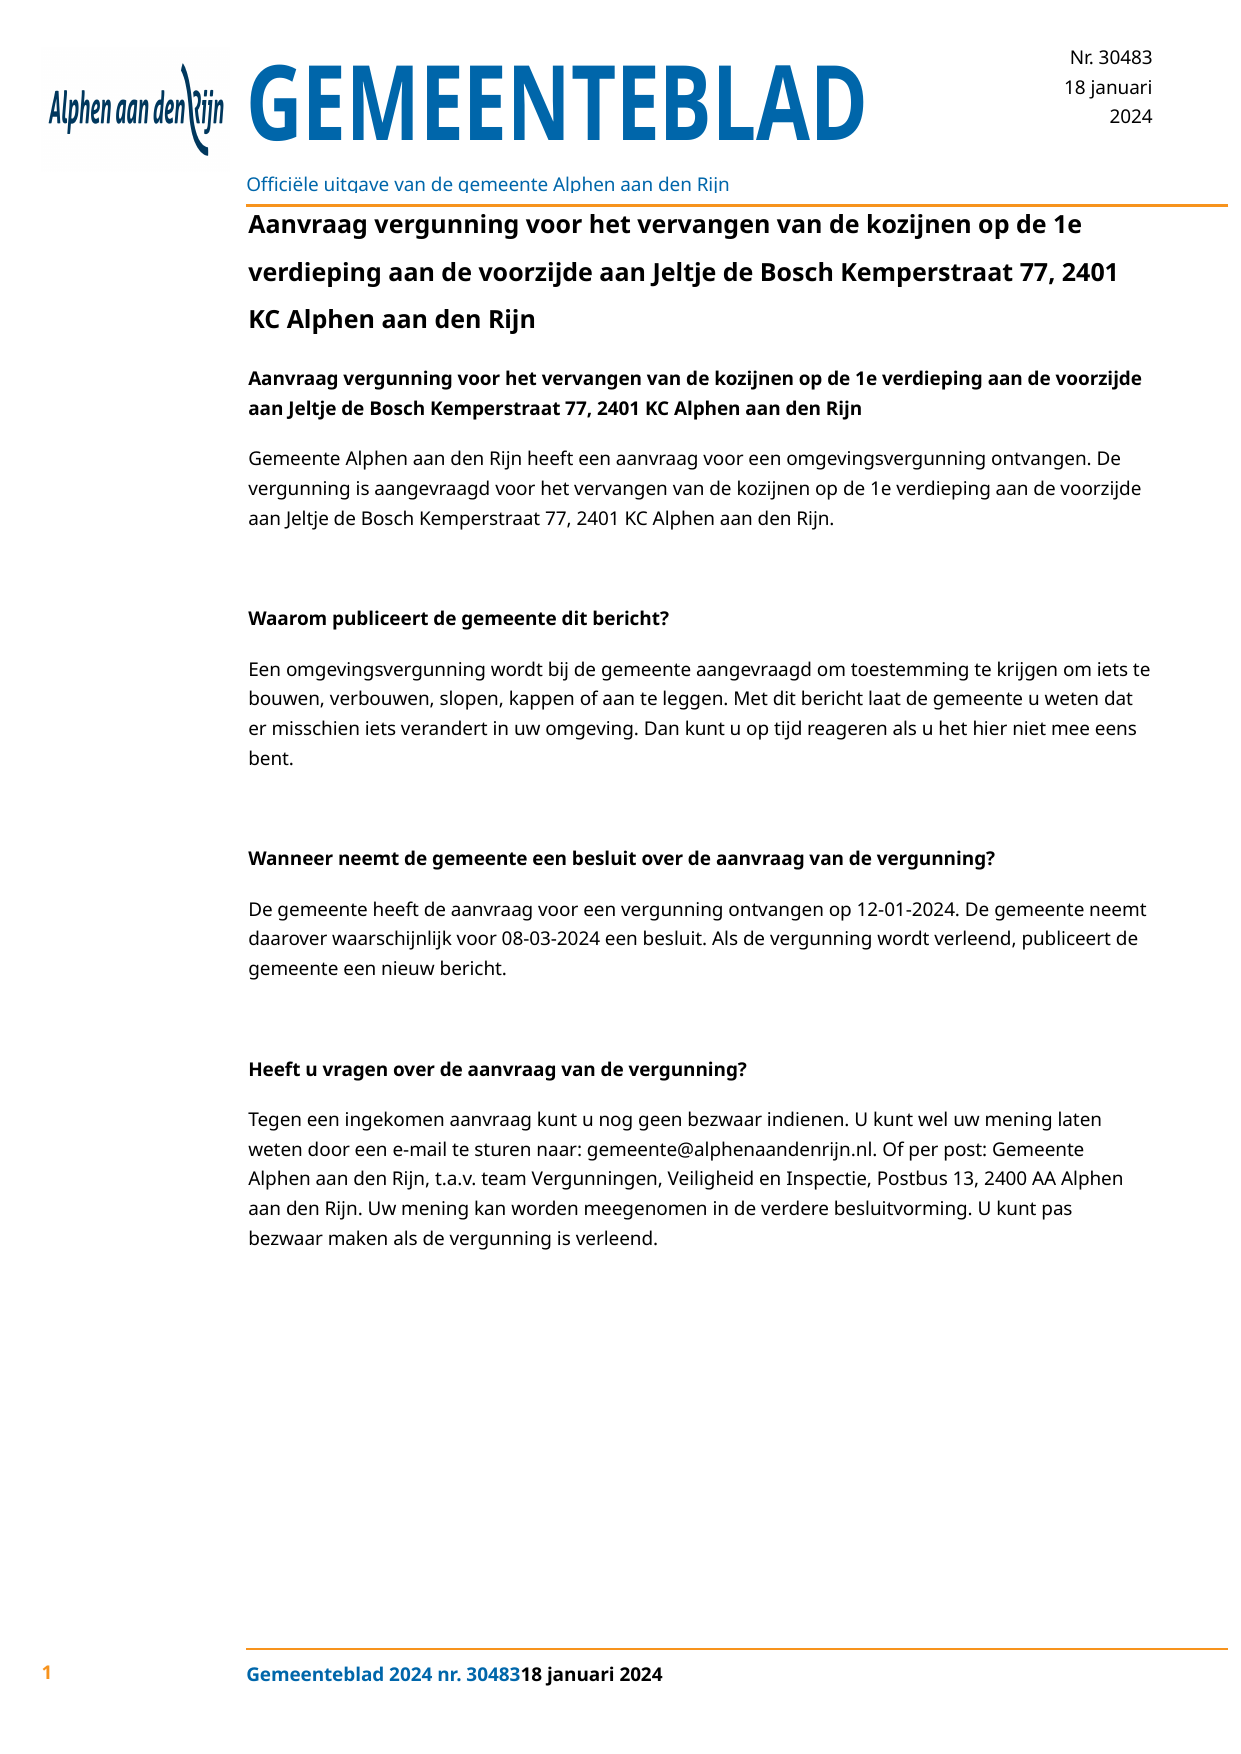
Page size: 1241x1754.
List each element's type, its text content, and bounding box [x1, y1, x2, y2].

text Gemeente Alphen aan den Rijn heeft een aanvraag voor een omgevingsvergunning ontvangen. De vergunning is aangevraagd voor het vervangen van de kozijnen op de 1e verdieping aan de voorzijde aan Jeltje de Bosch Kemperstraat 77, 2401 KC Alphen aan den Rijn. [248, 446, 1152, 530]
text Aanvraag vergunning voor het vervangen van de kozijnen op de 1e verdieping aan de voorzijde aan Jeltje de Bosch Kemperstraat 77, 2401 KC Alphen aan den Rijn [248, 366, 1152, 421]
text Wanneer neemt de gemeente een besluit over de aanvraag van de vergunning? [248, 846, 1152, 871]
text Aanvraag vergunning voor het vervangen van de kozijnen op de 1e verdieping aan de voorzijde aan Jeltje de Bosch Kemperstraat 77, 2401 KC Alphen aan den Rijn [248, 207, 1152, 336]
text Heeft u vragen over de aanvraag van de vergunning? [248, 1056, 1152, 1082]
text Een omgevingsvergunning wordt bij de gemeente aangevraagd om toestemming te krijgen om iets te bouwen, verbouwen, slopen, kappen of aan te leggen. Met dit bericht laat de gemeente u weten dat er misschien iets verandert in uw omgeving. Dan kunt u op tijd reageren als u het hier niet mee eens bent. [248, 656, 1152, 770]
text Tegen een ingekomen aanvraag kunt u nog geen bezwaar indienen. U kunt wel uw mening laten weten door een e-mail te sturen naar: gemeente@alphenaandenrijn.nl. Of per post: Gemeente Alphen aan den Rijn, t.a.v. team Vergunningen, Veiligheid en Inspectie, Postbus 13, 2400 AA Alphen aan den Rijn. Uw mening kan worden meegenomen in de verdere besluitvorming. U kunt pas bezwaar maken als de vergunning is verleend. [248, 1106, 1152, 1250]
picture [41, 47, 231, 172]
text Waarom publiceert de gemeente dit bericht? [248, 606, 1152, 631]
text De gemeente heeft de aanvraag voor een vergunning ontvangen op 12-01-2024. De gemeente neemt daarover waarschijnlijk voor 08-03-2024 een besluit. Als de vergunning wordt verleend, publiceert de gemeente een nieuw bericht. [248, 896, 1152, 981]
